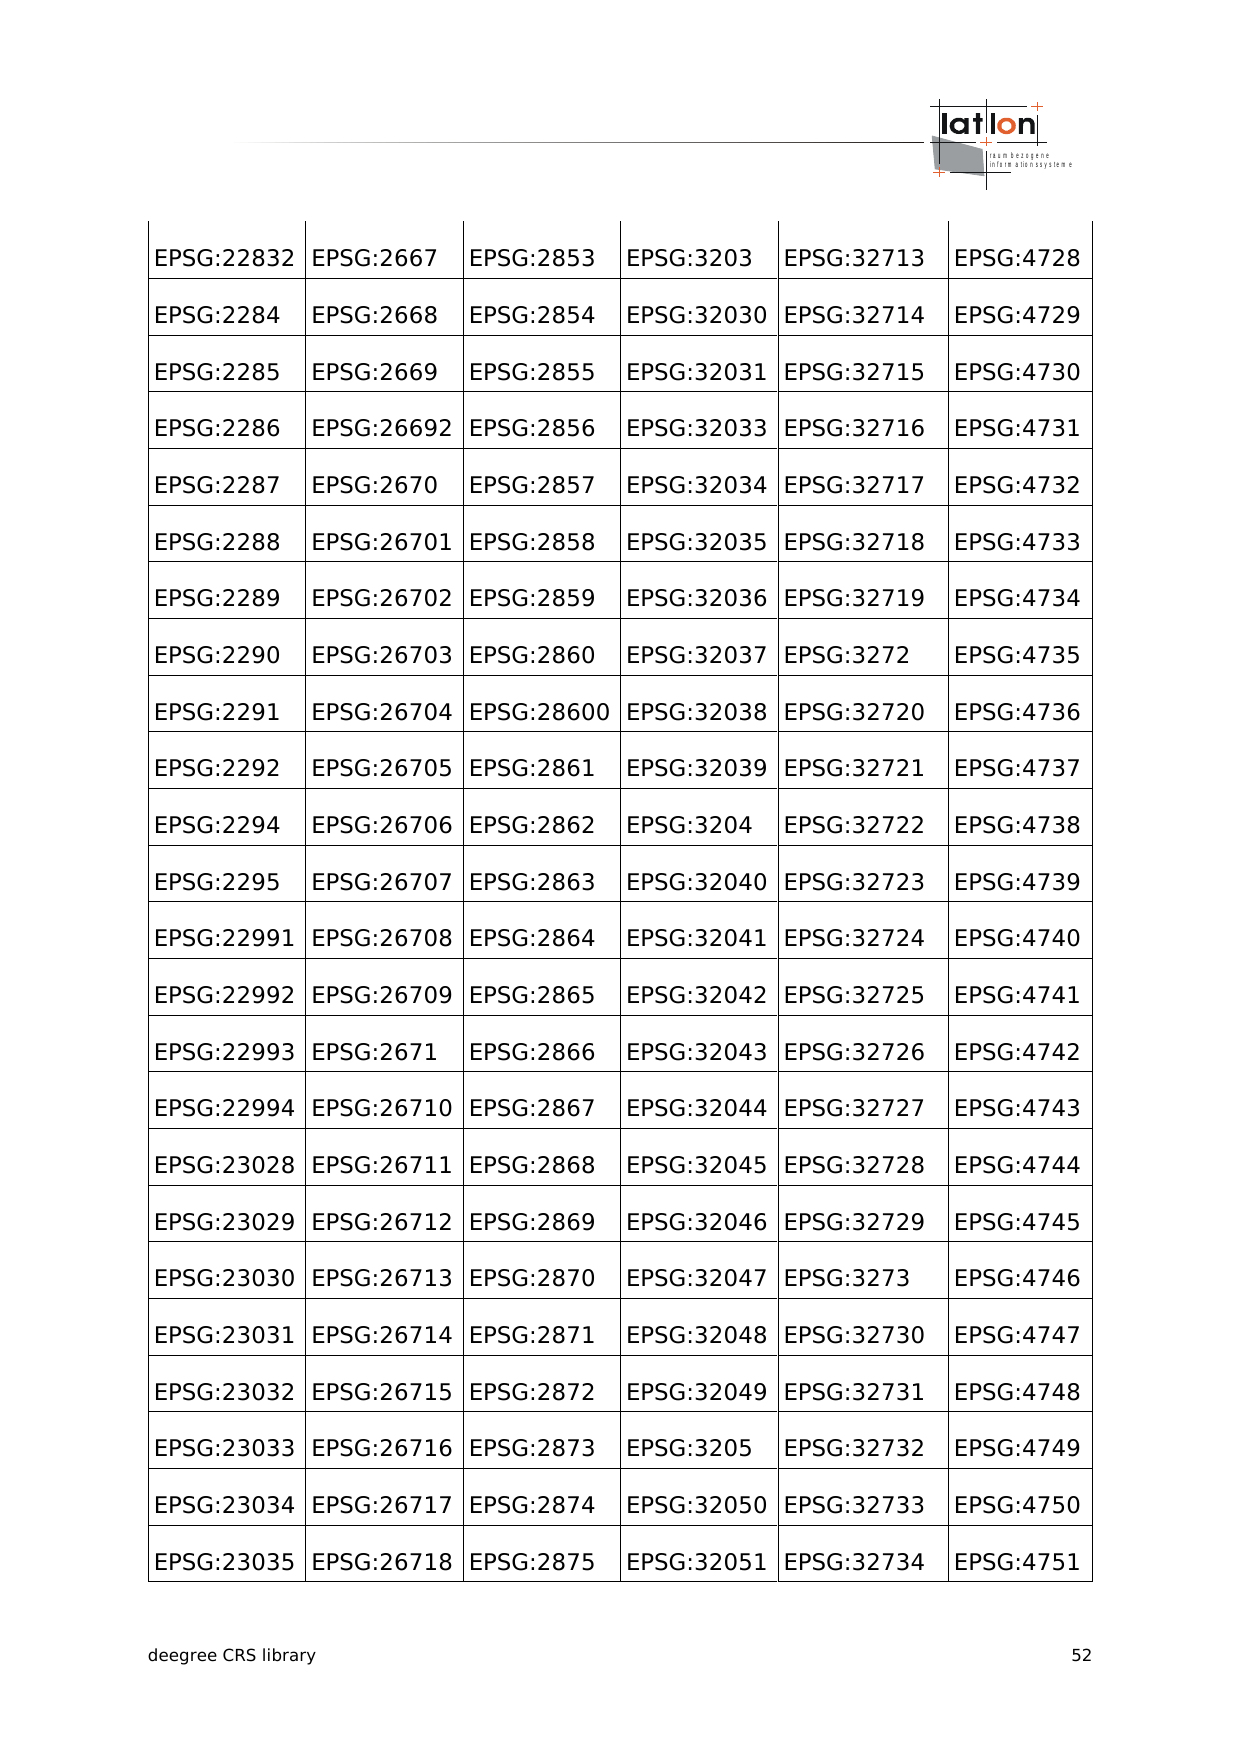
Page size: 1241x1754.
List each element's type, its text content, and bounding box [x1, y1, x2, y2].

table_cell EPSG:2870 [464, 1242, 620, 1298]
table_cell EPSG:23030 [149, 1242, 305, 1298]
table_cell EPSG:26708 [306, 902, 463, 958]
table_cell EPSG:2872 [464, 1356, 620, 1411]
table_cell EPSG:32037 [621, 619, 777, 675]
table_cell EPSG:4746 [949, 1242, 1092, 1298]
table_cell EPSG:2859 [464, 562, 620, 618]
table_cell EPSG:3273 [779, 1242, 948, 1298]
table_cell EPSG:32730 [779, 1299, 948, 1355]
table_cell EPSG:3205 [621, 1412, 777, 1468]
table_cell EPSG:2671 [306, 1016, 463, 1071]
table_cell EPSG:26707 [306, 846, 463, 901]
table_cell EPSG:4747 [949, 1299, 1092, 1355]
table_cell EPSG:2669 [306, 336, 463, 391]
table_cell EPSG:32723 [779, 846, 948, 901]
table_cell EPSG:28600 [464, 676, 620, 731]
table_cell EPSG:26702 [306, 562, 463, 618]
table_cell EPSG:4735 [949, 619, 1092, 675]
table_cell EPSG:2285 [149, 336, 305, 391]
table_cell EPSG:4736 [949, 676, 1092, 731]
table_cell EPSG:26714 [306, 1299, 463, 1355]
table_cell EPSG:4745 [949, 1186, 1092, 1241]
table_cell EPSG:2295 [149, 846, 305, 901]
table_cell EPSG:26717 [306, 1469, 463, 1525]
table_cell EPSG:2292 [149, 732, 305, 788]
table_cell EPSG:26705 [306, 732, 463, 788]
table_cell EPSG:32039 [621, 732, 777, 788]
table_cell EPSG:4737 [949, 732, 1092, 788]
table_cell EPSG:26706 [306, 789, 463, 845]
table_cell EPSG:2289 [149, 562, 305, 618]
table_cell EPSG:32732 [779, 1412, 948, 1468]
table_cell EPSG:2670 [306, 449, 463, 505]
table_cell EPSG:4730 [949, 336, 1092, 391]
table_cell EPSG:4734 [949, 562, 1092, 618]
table_cell EPSG:2286 [149, 392, 305, 448]
table_cell EPSG:26715 [306, 1356, 463, 1411]
table_cell EPSG:32031 [621, 336, 777, 391]
table_cell EPSG:32719 [779, 562, 948, 618]
table_cell EPSG:22992 [149, 959, 305, 1015]
table_cell EPSG:32720 [779, 676, 948, 731]
table_cell EPSG:32722 [779, 789, 948, 845]
table_cell EPSG:2863 [464, 846, 620, 901]
table_cell EPSG:22993 [149, 1016, 305, 1071]
table_cell EPSG:2668 [306, 279, 463, 335]
table_cell EPSG:26710 [306, 1072, 463, 1128]
table_cell EPSG:4750 [949, 1469, 1092, 1525]
table_cell EPSG:2860 [464, 619, 620, 675]
table_cell EPSG:2865 [464, 959, 620, 1015]
table_cell EPSG:4740 [949, 902, 1092, 958]
table_cell EPSG:4739 [949, 846, 1092, 901]
table_cell EPSG:3204 [621, 789, 777, 845]
table_cell EPSG:2856 [464, 392, 620, 448]
table_cell EPSG:23033 [149, 1412, 305, 1468]
table_cell EPSG:32034 [621, 449, 777, 505]
table_cell EPSG:23032 [149, 1356, 305, 1411]
table_cell EPSG:23034 [149, 1469, 305, 1525]
table_cell EPSG:2857 [464, 449, 620, 505]
table_cell EPSG:32714 [779, 279, 948, 335]
table_cell EPSG:26704 [306, 676, 463, 731]
table_cell EPSG:32038 [621, 676, 777, 731]
table_cell EPSG:32030 [621, 279, 777, 335]
table_cell EPSG:23031 [149, 1299, 305, 1355]
table_cell EPSG:26712 [306, 1186, 463, 1241]
table_cell EPSG:32726 [779, 1016, 948, 1071]
table_cell EPSG:32725 [779, 959, 948, 1015]
table_cell EPSG:26703 [306, 619, 463, 675]
table_cell EPSG:26692 [306, 392, 463, 448]
table_cell EPSG:4748 [949, 1356, 1092, 1411]
table_cell EPSG:2854 [464, 279, 620, 335]
table_cell EPSG:32713 [779, 221, 948, 278]
table_cell EPSG:32717 [779, 449, 948, 505]
table_cell EPSG:32716 [779, 392, 948, 448]
table_cell EPSG:4738 [949, 789, 1092, 845]
table_cell EPSG:3203 [621, 221, 777, 278]
table_cell EPSG:2874 [464, 1469, 620, 1525]
table_cell EPSG:32044 [621, 1072, 777, 1128]
table_cell EPSG:4742 [949, 1016, 1092, 1071]
table_cell EPSG:4751 [949, 1526, 1092, 1581]
table_cell EPSG:32035 [621, 506, 777, 561]
table_cell EPSG:2858 [464, 506, 620, 561]
table_cell EPSG:2284 [149, 279, 305, 335]
table_cell EPSG:22832 [149, 221, 305, 278]
table_cell EPSG:32042 [621, 959, 777, 1015]
table_cell EPSG:32727 [779, 1072, 948, 1128]
table_cell EPSG:32036 [621, 562, 777, 618]
table_cell EPSG:26713 [306, 1242, 463, 1298]
table_cell EPSG:26701 [306, 506, 463, 561]
table_cell EPSG:4728 [949, 221, 1092, 278]
table_cell EPSG:2869 [464, 1186, 620, 1241]
table_cell EPSG:4743 [949, 1072, 1092, 1128]
table_cell EPSG:32729 [779, 1186, 948, 1241]
table_cell EPSG:2866 [464, 1016, 620, 1071]
table_cell EPSG:32033 [621, 392, 777, 448]
table_cell EPSG:4733 [949, 506, 1092, 561]
table_cell EPSG:2862 [464, 789, 620, 845]
table_cell EPSG:32049 [621, 1356, 777, 1411]
table_cell EPSG:32050 [621, 1469, 777, 1525]
table_cell EPSG:4744 [949, 1129, 1092, 1185]
table_cell EPSG:32041 [621, 902, 777, 958]
table_cell EPSG:4741 [949, 959, 1092, 1015]
table_cell EPSG:3272 [779, 619, 948, 675]
table_cell EPSG:23028 [149, 1129, 305, 1185]
table_cell EPSG:26716 [306, 1412, 463, 1468]
table_cell EPSG:32731 [779, 1356, 948, 1411]
table_cell EPSG:2875 [464, 1526, 620, 1581]
table_cell EPSG:32718 [779, 506, 948, 561]
table_cell EPSG:26718 [306, 1526, 463, 1581]
table_cell EPSG:2873 [464, 1412, 620, 1468]
table_cell EPSG:32045 [621, 1129, 777, 1185]
table_cell EPSG:32043 [621, 1016, 777, 1071]
table_cell EPSG:32721 [779, 732, 948, 788]
table_cell EPSG:32728 [779, 1129, 948, 1185]
table_cell EPSG:26711 [306, 1129, 463, 1185]
table_cell EPSG:2861 [464, 732, 620, 788]
table_cell EPSG:2868 [464, 1129, 620, 1185]
table_cell EPSG:32734 [779, 1526, 948, 1581]
table_cell EPSG:2667 [306, 221, 463, 278]
table_cell EPSG:32047 [621, 1242, 777, 1298]
table_cell EPSG:32040 [621, 846, 777, 901]
table_cell EPSG:4729 [949, 279, 1092, 335]
table_cell EPSG:4732 [949, 449, 1092, 505]
table_cell EPSG:2855 [464, 336, 620, 391]
table_cell EPSG:2871 [464, 1299, 620, 1355]
table_cell EPSG:23035 [149, 1526, 305, 1581]
table_cell EPSG:32051 [621, 1526, 777, 1581]
table_cell EPSG:4749 [949, 1412, 1092, 1468]
table_cell EPSG:4731 [949, 392, 1092, 448]
table_cell EPSG:2867 [464, 1072, 620, 1128]
table_cell EPSG:32046 [621, 1186, 777, 1241]
table_cell EPSG:22991 [149, 902, 305, 958]
table_cell EPSG:2291 [149, 676, 305, 731]
table_cell EPSG:32715 [779, 336, 948, 391]
table_cell EPSG:2853 [464, 221, 620, 278]
table_cell EPSG:23029 [149, 1186, 305, 1241]
table_cell EPSG:26709 [306, 959, 463, 1015]
table_cell EPSG:2864 [464, 902, 620, 958]
table_cell EPSG:32724 [779, 902, 948, 958]
table_cell EPSG:2290 [149, 619, 305, 675]
table_cell EPSG:22994 [149, 1072, 305, 1128]
table_cell EPSG:32733 [779, 1469, 948, 1525]
table_cell EPSG:32048 [621, 1299, 777, 1355]
table_cell EPSG:2287 [149, 449, 305, 505]
table_cell EPSG:2288 [149, 506, 305, 561]
table_cell EPSG:2294 [149, 789, 305, 845]
